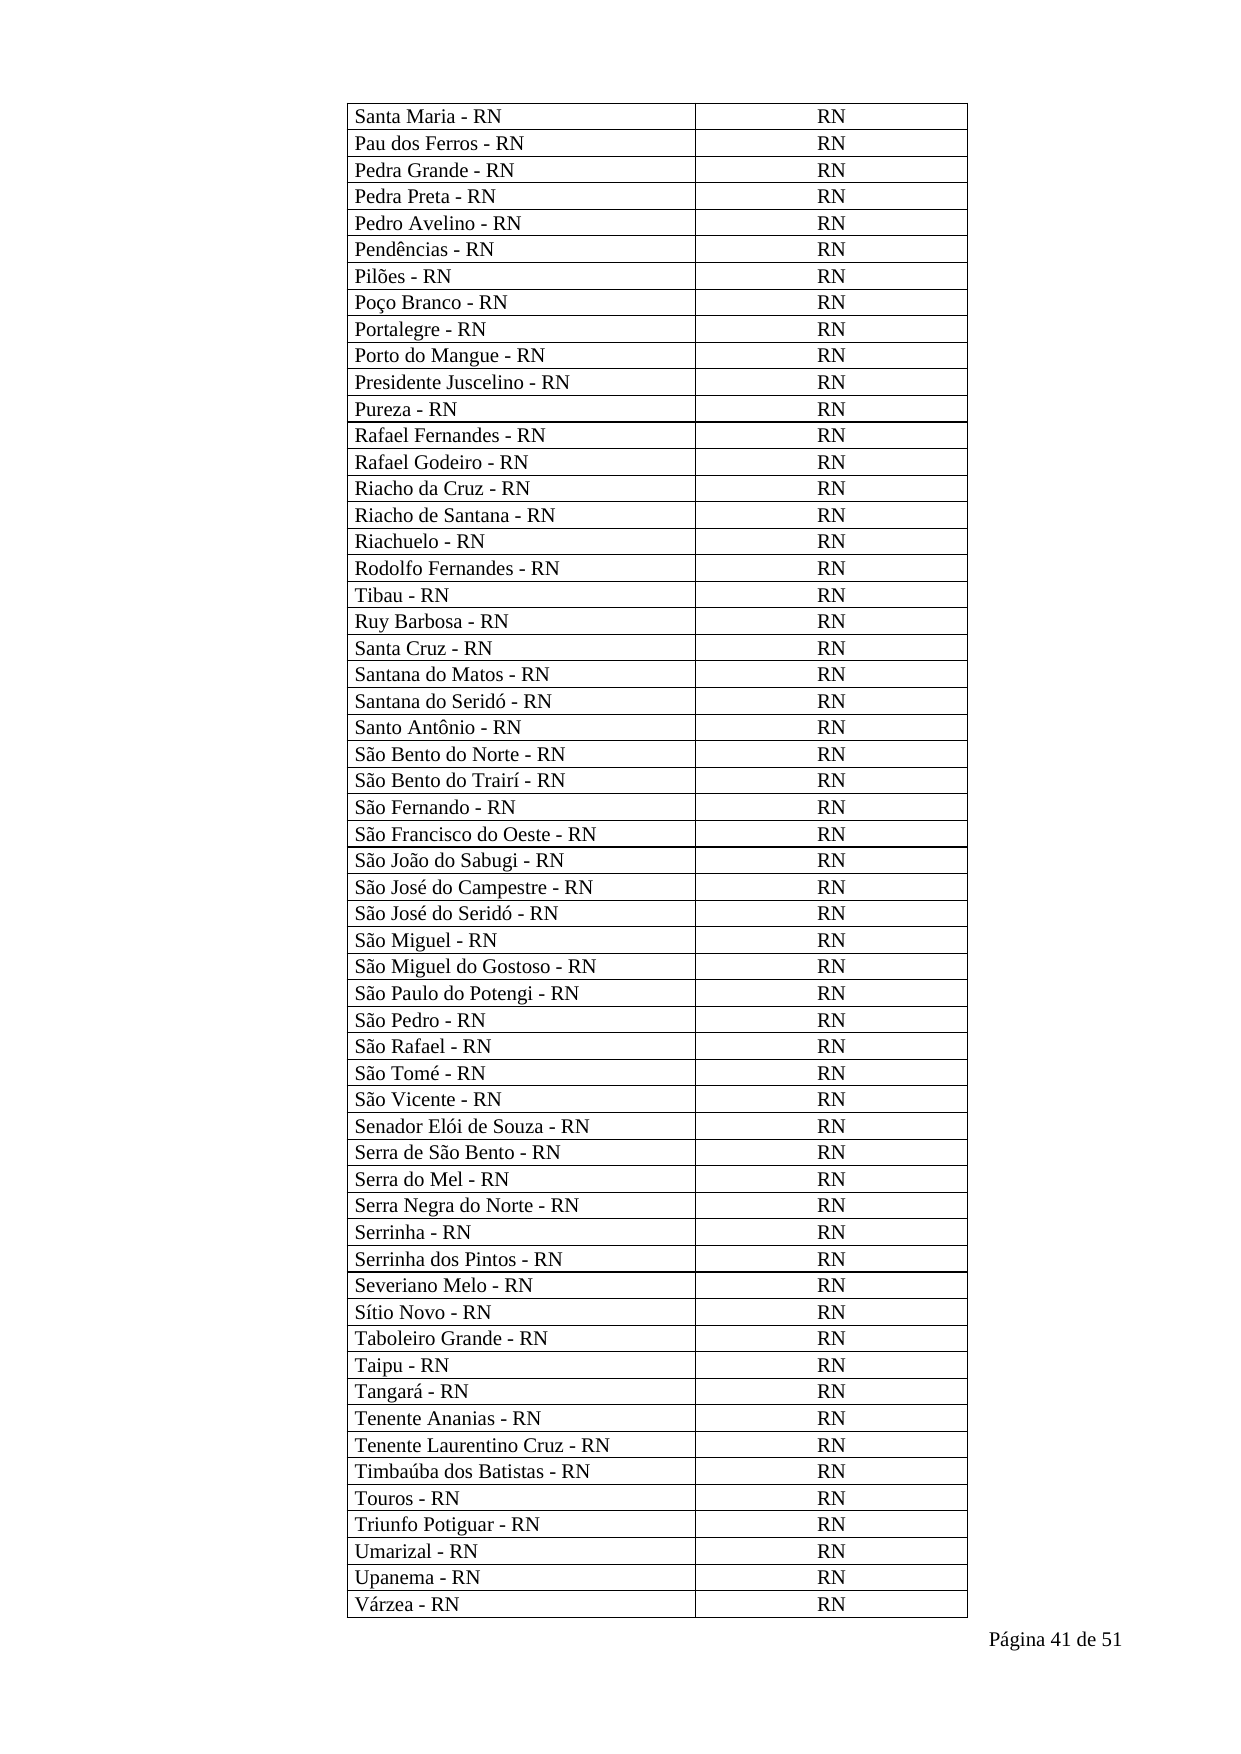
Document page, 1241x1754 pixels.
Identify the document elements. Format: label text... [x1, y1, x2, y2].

table_cell RN [696, 316, 967, 342]
table_cell São Francisco do Oeste - RN [348, 821, 695, 846]
table_cell Pedra Grande - RN [348, 157, 695, 182]
table_cell Pilões - RN [348, 263, 695, 288]
table_cell Sítio Novo - RN [348, 1299, 695, 1324]
table_cell São Tomé - RN [348, 1060, 695, 1085]
table_cell RN [696, 874, 967, 899]
table_cell Severiano Melo - RN [348, 1273, 695, 1298]
table_cell Santo Antônio - RN [348, 715, 695, 740]
table_cell Timbaúba dos Batistas - RN [348, 1458, 695, 1484]
table_cell Serrinha - RN [348, 1219, 695, 1245]
table_cell RN [696, 661, 967, 687]
table_cell Tibau - RN [348, 582, 695, 607]
table_cell Pau dos Ferros - RN [348, 130, 695, 156]
table_cell RN [696, 1405, 967, 1431]
table_cell RN [696, 1060, 967, 1085]
table_cell Upanema - RN [348, 1565, 695, 1590]
table_cell RN [696, 157, 967, 182]
table_cell Serra do Mel - RN [348, 1166, 695, 1192]
table_cell Riacho de Santana - RN [348, 502, 695, 528]
table_cell RN [696, 1219, 967, 1245]
table_cell São Pedro - RN [348, 1007, 695, 1032]
table_cell RN [696, 1086, 967, 1112]
table_cell Umarizal - RN [348, 1538, 695, 1563]
table_cell RN [696, 1246, 967, 1271]
table_cell RN [696, 715, 967, 740]
table_cell Presidente Juscelino - RN [348, 369, 695, 395]
table_cell RN [696, 236, 967, 262]
table_cell Pureza - RN [348, 396, 695, 421]
table_cell RN [696, 927, 967, 953]
table_cell São Rafael - RN [348, 1033, 695, 1059]
table_cell São Fernando - RN [348, 794, 695, 820]
table_cell RN [696, 1565, 967, 1590]
table_cell RN [696, 608, 967, 634]
table_cell RN [696, 1033, 967, 1059]
table_cell São João do Sabugi - RN [348, 848, 695, 873]
table_cell RN [696, 741, 967, 767]
table_cell RN [696, 449, 967, 474]
table_cell RN [696, 1193, 967, 1218]
table_cell Rafael Fernandes - RN [348, 423, 695, 448]
table_cell RN [696, 821, 967, 846]
table_cell RN [696, 582, 967, 607]
table_cell RN [696, 1326, 967, 1351]
table_cell RN [696, 369, 967, 395]
table_cell RN [696, 1352, 967, 1378]
table_cell RN [696, 423, 967, 448]
table_cell RN [696, 1458, 967, 1484]
table_cell RN [696, 1432, 967, 1457]
table_cell RN [696, 688, 967, 713]
table_cell RN [696, 1591, 967, 1617]
table_cell RN [696, 768, 967, 793]
table_cell Riacho da Cruz - RN [348, 476, 695, 501]
table_cell Serra de São Bento - RN [348, 1140, 695, 1165]
table_cell RN [696, 794, 967, 820]
table_cell Rafael Godeiro - RN [348, 449, 695, 474]
table_cell RN [696, 476, 967, 501]
table_cell RN [696, 263, 967, 288]
table_cell Serrinha dos Pintos - RN [348, 1246, 695, 1271]
table_cell Riachuelo - RN [348, 529, 695, 554]
table_cell RN [696, 1538, 967, 1563]
table_cell RN [696, 396, 967, 421]
table_cell Santana do Seridó - RN [348, 688, 695, 713]
table_cell RN [696, 555, 967, 581]
table_cell RN [696, 183, 967, 209]
table_cell Porto do Mangue - RN [348, 343, 695, 368]
table_cell São Vicente - RN [348, 1086, 695, 1112]
table_cell Touros - RN [348, 1485, 695, 1510]
table_cell RN [696, 1379, 967, 1404]
table_cell São José do Campestre - RN [348, 874, 695, 899]
table_cell Pedra Preta - RN [348, 183, 695, 209]
table_cell RN [696, 1166, 967, 1192]
table_cell Taboleiro Grande - RN [348, 1326, 695, 1351]
table_cell São Miguel do Gostoso - RN [348, 954, 695, 979]
table_cell São Miguel - RN [348, 927, 695, 953]
table_cell RN [696, 104, 967, 129]
table_cell RN [696, 290, 967, 315]
table_cell Pedro Avelino - RN [348, 210, 695, 235]
table_cell Portalegre - RN [348, 316, 695, 342]
table_cell RN [696, 901, 967, 926]
table_cell Várzea - RN [348, 1591, 695, 1617]
table_cell RN [696, 210, 967, 235]
table_cell Rodolfo Fernandes - RN [348, 555, 695, 581]
table_cell RN [696, 1273, 967, 1298]
table_cell Poço Branco - RN [348, 290, 695, 315]
table_cell Pendências - RN [348, 236, 695, 262]
table_cell RN [696, 1299, 967, 1324]
table_cell RN [696, 954, 967, 979]
table_cell Santana do Matos - RN [348, 661, 695, 687]
table_cell São Bento do Norte - RN [348, 741, 695, 767]
table_cell RN [696, 1007, 967, 1032]
table_cell RN [696, 502, 967, 528]
table_cell RN [696, 1511, 967, 1537]
table_cell RN [696, 1485, 967, 1510]
table_cell RN [696, 635, 967, 660]
table_cell Tenente Ananias - RN [348, 1405, 695, 1431]
table_cell Tenente Laurentino Cruz - RN [348, 1432, 695, 1457]
table_cell Senador Elói de Souza - RN [348, 1113, 695, 1138]
table_cell RN [696, 980, 967, 1006]
table_cell RN [696, 343, 967, 368]
table_cell Ruy Barbosa - RN [348, 608, 695, 634]
table_cell Santa Maria - RN [348, 104, 695, 129]
table_cell Taipu - RN [348, 1352, 695, 1378]
table_cell RN [696, 1140, 967, 1165]
table_cell RN [696, 130, 967, 156]
table_cell Santa Cruz - RN [348, 635, 695, 660]
table_cell RN [696, 1113, 967, 1138]
table_cell Serra Negra do Norte - RN [348, 1193, 695, 1218]
table_cell São Paulo do Potengi - RN [348, 980, 695, 1006]
table_cell Triunfo Potiguar - RN [348, 1511, 695, 1537]
table_cell São José do Seridó - RN [348, 901, 695, 926]
table_cell São Bento do Trairí - RN [348, 768, 695, 793]
table_cell RN [696, 529, 967, 554]
table_cell Tangará - RN [348, 1379, 695, 1404]
table_cell RN [696, 848, 967, 873]
